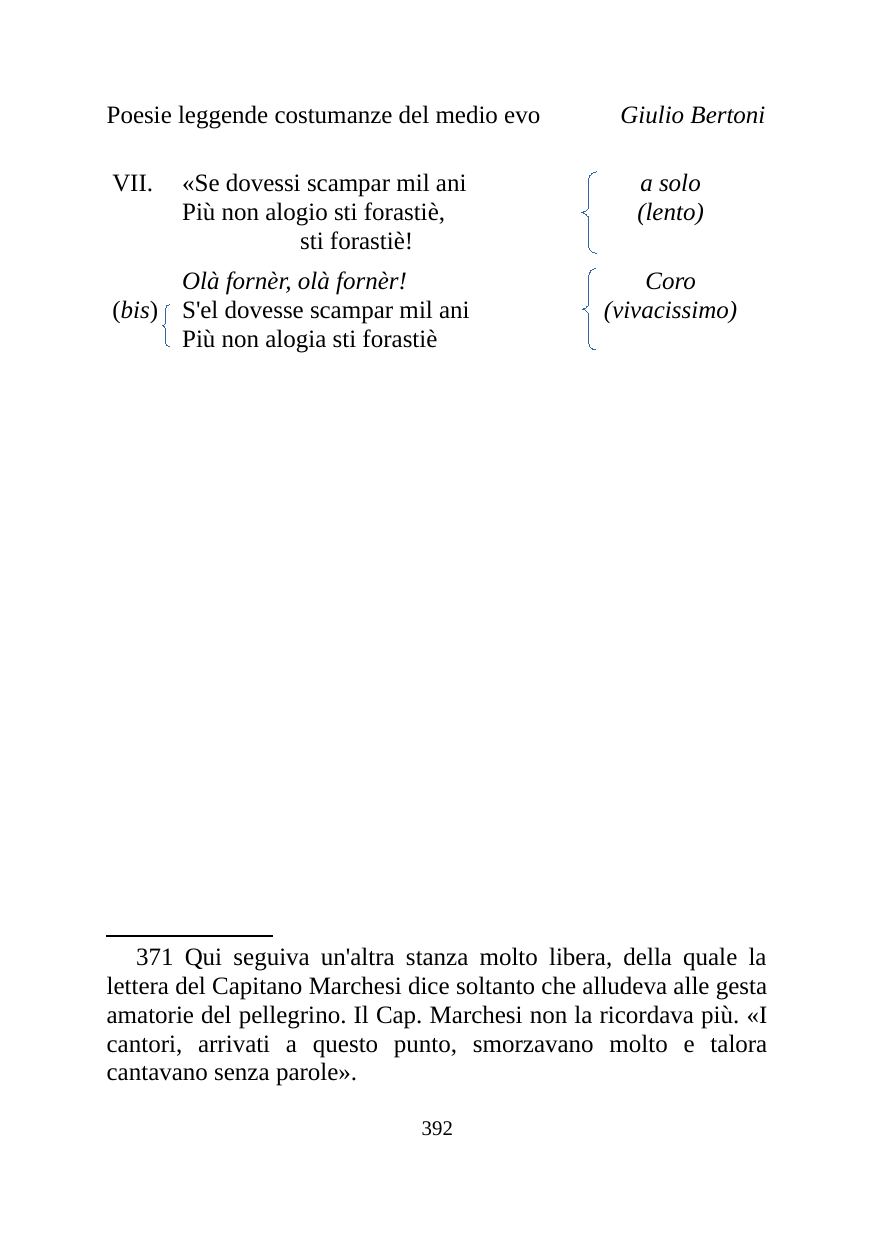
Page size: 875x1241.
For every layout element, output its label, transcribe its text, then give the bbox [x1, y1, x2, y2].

table_cell «Se dovessi scampar mil ani Più non alogio sti forastiè, sti forastiè! [176, 163, 575, 260]
table_cell VII. [106, 163, 176, 260]
table_cell a solo (lento) [575, 163, 768, 260]
table_cell Coro (vivacissimo) [575, 260, 768, 358]
table_cell Olà fornèr, olà fornèr! S'el dovesse scampar mil ani Più non alogia sti forastiè [176, 260, 575, 358]
table_cell (bis) [106, 260, 176, 358]
